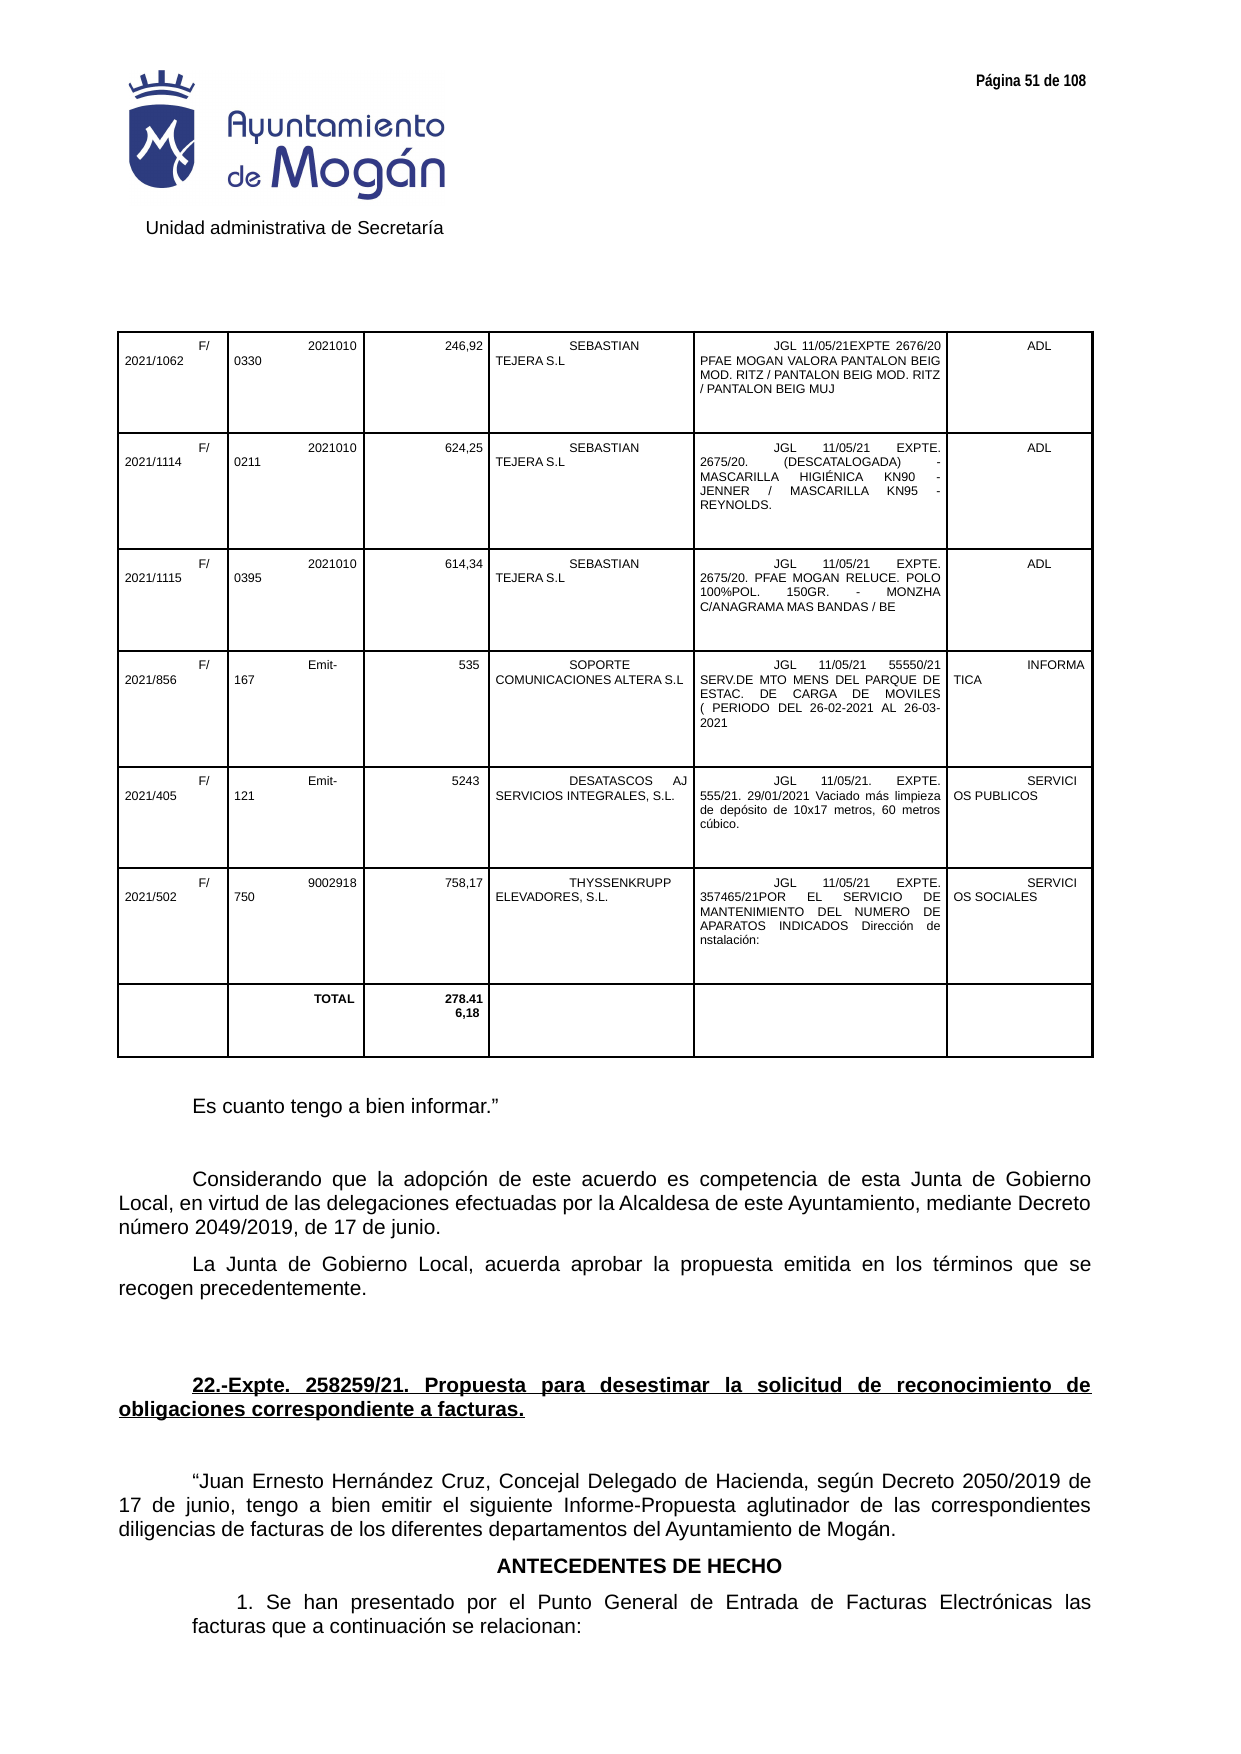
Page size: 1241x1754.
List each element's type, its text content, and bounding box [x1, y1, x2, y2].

table_cell JGL 11/05/21. EXPTE. 555/21. 29/01/2021 Vaciado más limpieza de depósito de 10x17 metros, 60 metros cúbico. [695, 768, 946, 867]
table_cell 20210100330 [229, 333, 363, 432]
table_cell F/2021/502 [119, 869, 227, 983]
table_cell 758,17 [365, 869, 488, 983]
table_cell 9002918750 [229, 869, 363, 983]
table_cell JGL 11/05/21EXPTE 2676/20 PFAE MOGAN VALORA PANTALON BEIG MOD. RITZ / PANTALON BEIG MOD. RITZ / PANTALON BEIG MUJ [695, 333, 946, 432]
table_cell 278.416,18 [365, 985, 488, 1056]
table_cell 624,25 [365, 434, 488, 548]
table_cell JGL 11/05/21 EXPTE. 357465/21POR EL SERVICIO DE MANTENIMIENTO DEL NUMERO DE APARATOS INDICADOS Dirección de nstalación: [695, 869, 946, 983]
table_cell TOTAL [229, 985, 363, 1056]
table_cell SEBASTIAN TEJERA S.L [490, 434, 693, 548]
table_cell F/2021/405 [119, 768, 227, 867]
table_cell Emit- 167 [229, 652, 363, 766]
table_cell ADL [948, 550, 1091, 649]
table_cell F/2021/1114 [119, 434, 227, 548]
table_cell THYSSENKRUPP ELEVADORES, S.L. [490, 869, 693, 983]
table_cell F/2021/1062 [119, 333, 227, 432]
table_cell ADL [948, 333, 1091, 432]
table_cell 535 [365, 652, 488, 766]
table_cell Emit- 121 [229, 768, 363, 867]
table_cell SEBASTIAN TEJERA S.L [490, 550, 693, 649]
table_cell INFORMATICA [948, 652, 1091, 766]
table_cell [695, 985, 946, 1056]
table_cell SERVICIOS SOCIALES [948, 869, 1091, 983]
table_cell [948, 985, 1091, 1056]
text Es cuanto tengo a bien informar.” [118, 1094, 1092, 1118]
picture [128, 70, 445, 206]
table_cell 20210100211 [229, 434, 363, 548]
table_cell F/2021/1115 [119, 550, 227, 649]
table_cell 246,92 [365, 333, 488, 432]
table_cell SEBASTIAN TEJERA S.L [490, 333, 693, 432]
table_cell [490, 985, 693, 1056]
list Se han presentado por el Punto General de Entrada de Facturas Electrónicas las facturas que a continuación se relacionan: [162, 1590, 1092, 1638]
table_cell SOPORTE COMUNICACIONES ALTERA S.L [490, 652, 693, 766]
table_cell 5243 [365, 768, 488, 867]
table_cell JGL 11/05/21 EXPTE. 2675/20. (DESCATALOGADA) - MASCARILLA HIGIÉNICA KN90 - JENNER / MASCARILLA KN95 - REYNOLDS. [695, 434, 946, 548]
table_cell 20210100395 [229, 550, 363, 649]
table_cell 614,34 [365, 550, 488, 649]
table_cell JGL 11/05/21 55550/21 SERV.DE MTO MENS DEL PARQUE DE ESTAC. DE CARGA DE MOVILES ( PERIODO DEL 26-02-2021 AL 26-03-2021 [695, 652, 946, 766]
table_cell JGL 11/05/21 EXPTE. 2675/20. PFAE MOGAN RELUCE. POLO 100%POL. 150GR. - MONZHA C/ANAGRAMA MAS BANDAS / BE [695, 550, 946, 649]
text ANTECEDENTES DE HECHO [118, 1554, 1092, 1578]
text La Junta de Gobierno Local, acuerda aprobar la propuesta emitida en los términos que se recogen precedentemente. [118, 1252, 1092, 1299]
table_cell [119, 985, 227, 1056]
table_cell SERVICIOS PUBLICOS [948, 768, 1091, 867]
text Considerando que la adopción de este acuerdo es competencia de esta Junta de Gobierno Local, en virtud de las delegaciones efectuadas por la Alcaldesa de este Ayuntamiento, mediante Decreto número 2049/2019, de 17 de junio. [118, 1167, 1092, 1239]
text 22.-Expte. 258259/21. Propuesta para desestimar la solicitud de reconocimiento de obligaciones correspondiente a facturas. [118, 1372, 1092, 1420]
table_cell F/2021/856 [119, 652, 227, 766]
table_cell DESATASCOS AJ SERVICIOS INTEGRALES, S.L. [490, 768, 693, 867]
text “Juan Ernesto Hernández Cruz, Concejal Delegado de Hacienda, según Decreto 2050/2019 de 17 de junio, tengo a bien emitir el siguiente Informe-Propuesta aglutinador de las correspondientes diligencias de facturas de los diferentes departamentos del Ayuntamiento de Mogán. [118, 1469, 1092, 1541]
table_cell ADL [948, 434, 1091, 548]
